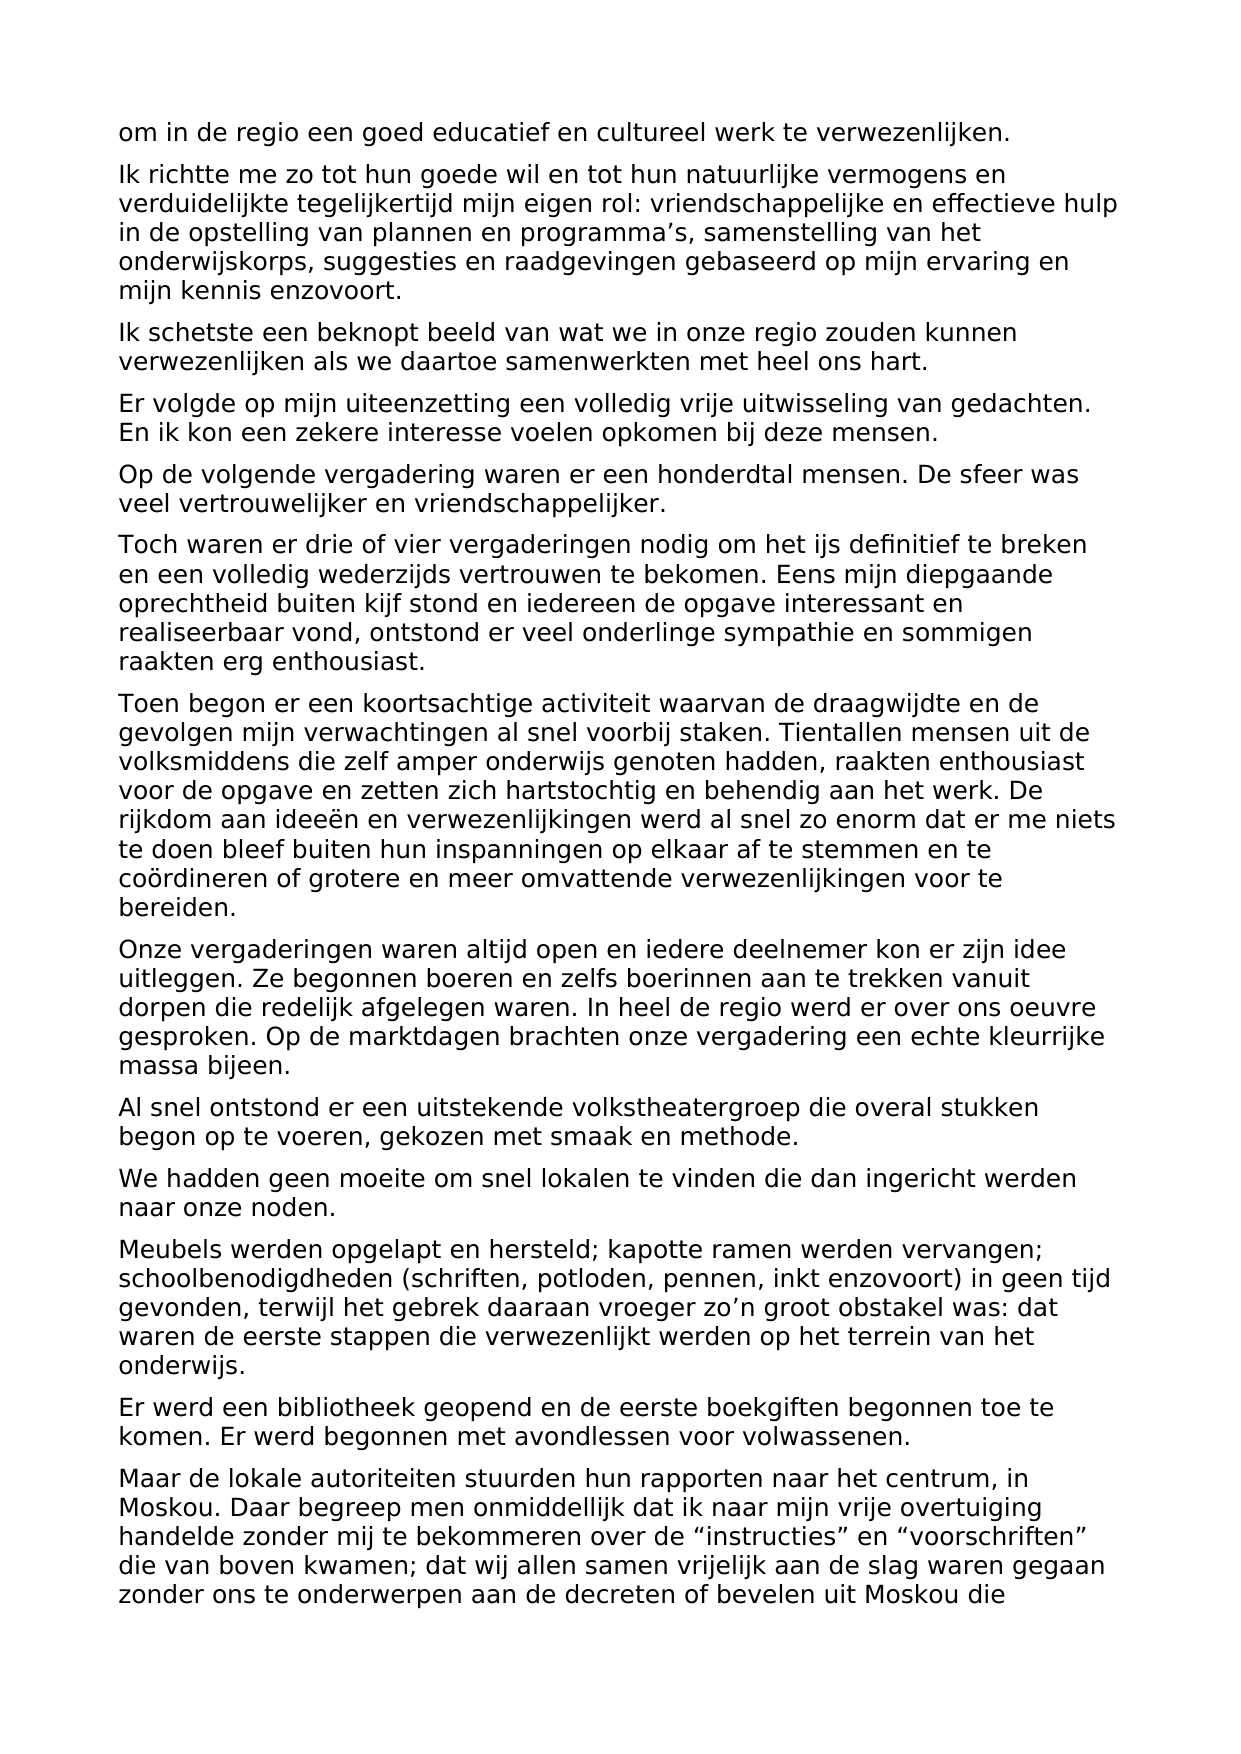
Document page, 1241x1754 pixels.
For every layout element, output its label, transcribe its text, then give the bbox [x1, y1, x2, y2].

text Er werd een bibliotheek geopend en de eerste boekgiften begonnen toe te komen. Er werd begonnen met avondlessen voor volwassenen. [118, 1393, 1122, 1451]
text We hadden geen moeite om snel lokalen te vinden die dan ingericht werden naar onze noden. [118, 1164, 1122, 1222]
text Toen begon er een koortsachtige activiteit waarvan de draagwijdte en de gevolgen mijn verwachtingen al snel voorbij staken. Tientallen mensen uit de volksmiddens die zelf amper onderwijs genoten hadden, raakten enthousiast voor de opgave en zetten zich hartstochtig en behendig aan het werk. De rijkdom aan ideeën en verwezenlijkingen werd al snel zo enorm dat er me niets te doen bleef buiten hun inspanningen op elkaar af te stemmen en te coördineren of grotere en meer omvattende verwezenlijkingen voor te bereiden. [118, 689, 1122, 922]
text Meubels werden opgelapt en hersteld; kapotte ramen werden vervangen; schoolbenodigdheden (schriften, potloden, pennen, inkt enzovoort) in geen tijd gevonden, terwijl het gebrek daaraan vroeger zo’n groot obstakel was: dat waren de eerste stappen die verwezenlijkt werden op het terrein van het onderwijs. [118, 1235, 1122, 1381]
text Al snel ontstond er een uitstekende volkstheatergroep die overal stukken begon op te voeren, gekozen met smaak en methode. [118, 1093, 1122, 1151]
text Onze vergaderingen waren altijd open en iedere deelnemer kon er zijn idee uitleggen. Ze begonnen boeren en zelfs boerinnen aan te trekken vanuit dorpen die redelijk afgelegen waren. In heel de regio werd er over ons oeuvre gesproken. Op de marktdagen brachten onze vergadering een echte kleurrijke massa bijeen. [118, 935, 1122, 1081]
text Er volgde op mijn uiteenzetting een volledig vrije uitwisseling van gedachten. En ik kon een zekere interesse voelen opkomen bij deze mensen. [118, 389, 1122, 447]
text om in de regio een goed educatief en cultureel werk te verwezenlijken. [118, 118, 1122, 147]
text Op de volgende vergadering waren er een honderdtal mensen. De sfeer was veel vertrouwelijker en vriendschappelijker. [118, 460, 1122, 518]
text Ik richtte me zo tot hun goede wil en tot hun natuurlijke vermogens en verduidelijkte tegelijkertijd mijn eigen rol: vriendschappelijke en effectieve hulp in de opstelling van plannen en programma’s, samenstelling van het onderwijskorps, suggesties en raadgevingen gebaseerd op mijn ervaring en mijn kennis enzovoort. [118, 160, 1122, 306]
text Ik schetste een beknopt beeld van wat we in onze regio zouden kunnen verwezenlijken als we daartoe samenwerkten met heel ons hart. [118, 318, 1122, 376]
text Maar de lokale autoriteiten stuurden hun rapporten naar het centrum, in Moskou. Daar begreep men onmiddellijk dat ik naar mijn vrije overtuiging handelde zonder mij te bekommeren over de “instructies” en “voorschriften” die van boven kwamen; dat wij allen samen vrijelijk aan de slag waren gegaan zonder ons te onderwerpen aan de decreten of bevelen uit Moskou die [118, 1464, 1122, 1610]
text Toch waren er drie of vier vergaderingen nodig om het ijs definitief te breken en een volledig wederzijds vertrouwen te bekomen. Eens mijn diepgaande oprechtheid buiten kijf stond en iedereen de opgave interessant en realiseerbaar vond, ontstond er veel onderlinge sympathie en sommigen raakten erg enthousiast. [118, 531, 1122, 676]
